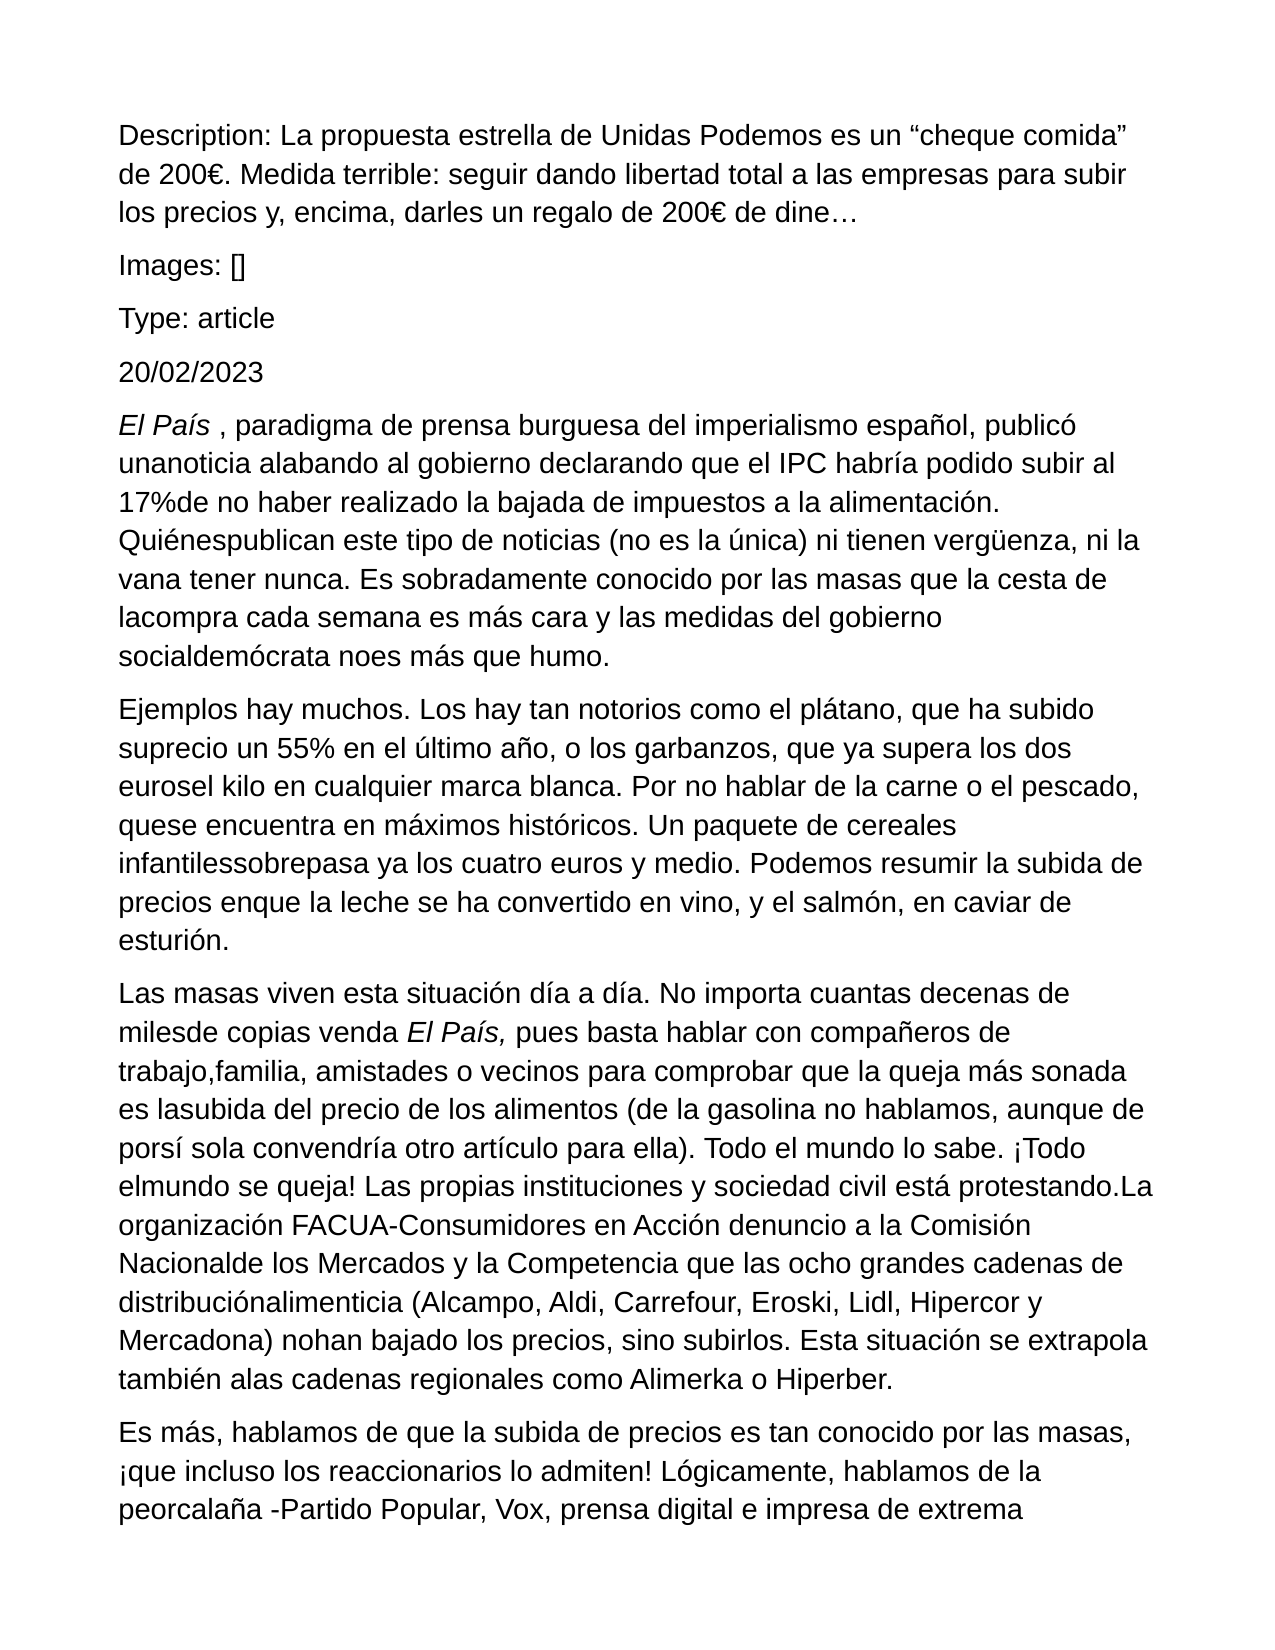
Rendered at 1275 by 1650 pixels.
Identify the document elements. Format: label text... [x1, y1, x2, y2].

text Description: La propuesta estrella de Unidas Podemos es un “cheque comida” de 200€. Medida terrible: seguir dando libertad total a las empresas para subir los precios y, encima, darles un regalo de 200€ de dine… [118, 118, 1157, 229]
text 20/02/2023 [118, 354, 1157, 388]
text Type: article [118, 301, 1157, 335]
text El País , paradigma de prensa burguesa del imperialismo español, publicó unanoticia alabando al gobierno declarando que el IPC habría podido subir al 17%de no haber realizado la bajada de impuestos a la alimentación. Quiénespublican este tipo de noticias (no es la única) ni tienen vergüenza, ni la vana tener nunca. Es sobradamente conocido por las masas que la cesta de lacompra cada semana es más cara y las medidas del gobierno socialdemócrata noes más que humo. [118, 408, 1157, 672]
text Ejemplos hay muchos. Los hay tan notorios como el plátano, que ha subido suprecio un 55% en el último año, o los garbanzos, que ya supera los dos eurosel kilo en cualquier marca blanca. Por no hablar de la carne o el pescado, quese encuentra en máximos históricos. Un paquete de cereales infantilessobrepasa ya los cuatro euros y medio. Podemos resumir la subida de precios enque la leche se ha convertido en vino, y el salmón, en caviar de esturión. [118, 692, 1157, 957]
text Es más, hablamos de que la subida de precios es tan conocido por las masas,¡que incluso los reaccionarios lo admiten! Lógicamente, hablamos de la peorcalaña -Partido Popular, Vox, prensa digital e impresa de extrema [118, 1415, 1157, 1526]
text Las masas viven esta situación día a día. No importa cuantas decenas de milesde copias venda El País, pues basta hablar con compañeros de trabajo,familia, amistades o vecinos para comprobar que la queja más sonada es lasubida del precio de los alimentos (de la gasolina no hablamos, aunque de porsí sola convendría otro artículo para ella). Todo el mundo lo sabe. ¡Todo elmundo se queja! Las propias instituciones y sociedad civil está protestando.La organización FACUA-Consumidores en Acción denuncio a la Comisión Nacionalde los Mercados y la Competencia que las ocho grandes cadenas de distribuciónalimenticia (Alcampo, Aldi, Carrefour, Eroski, Lidl, Hipercor y Mercadona) nohan bajado los precios, sino subirlos. Esta situación se extrapola también alas cadenas regionales como Alimerka o Hiperber. [118, 976, 1157, 1395]
text Images: [] [118, 248, 1157, 282]
